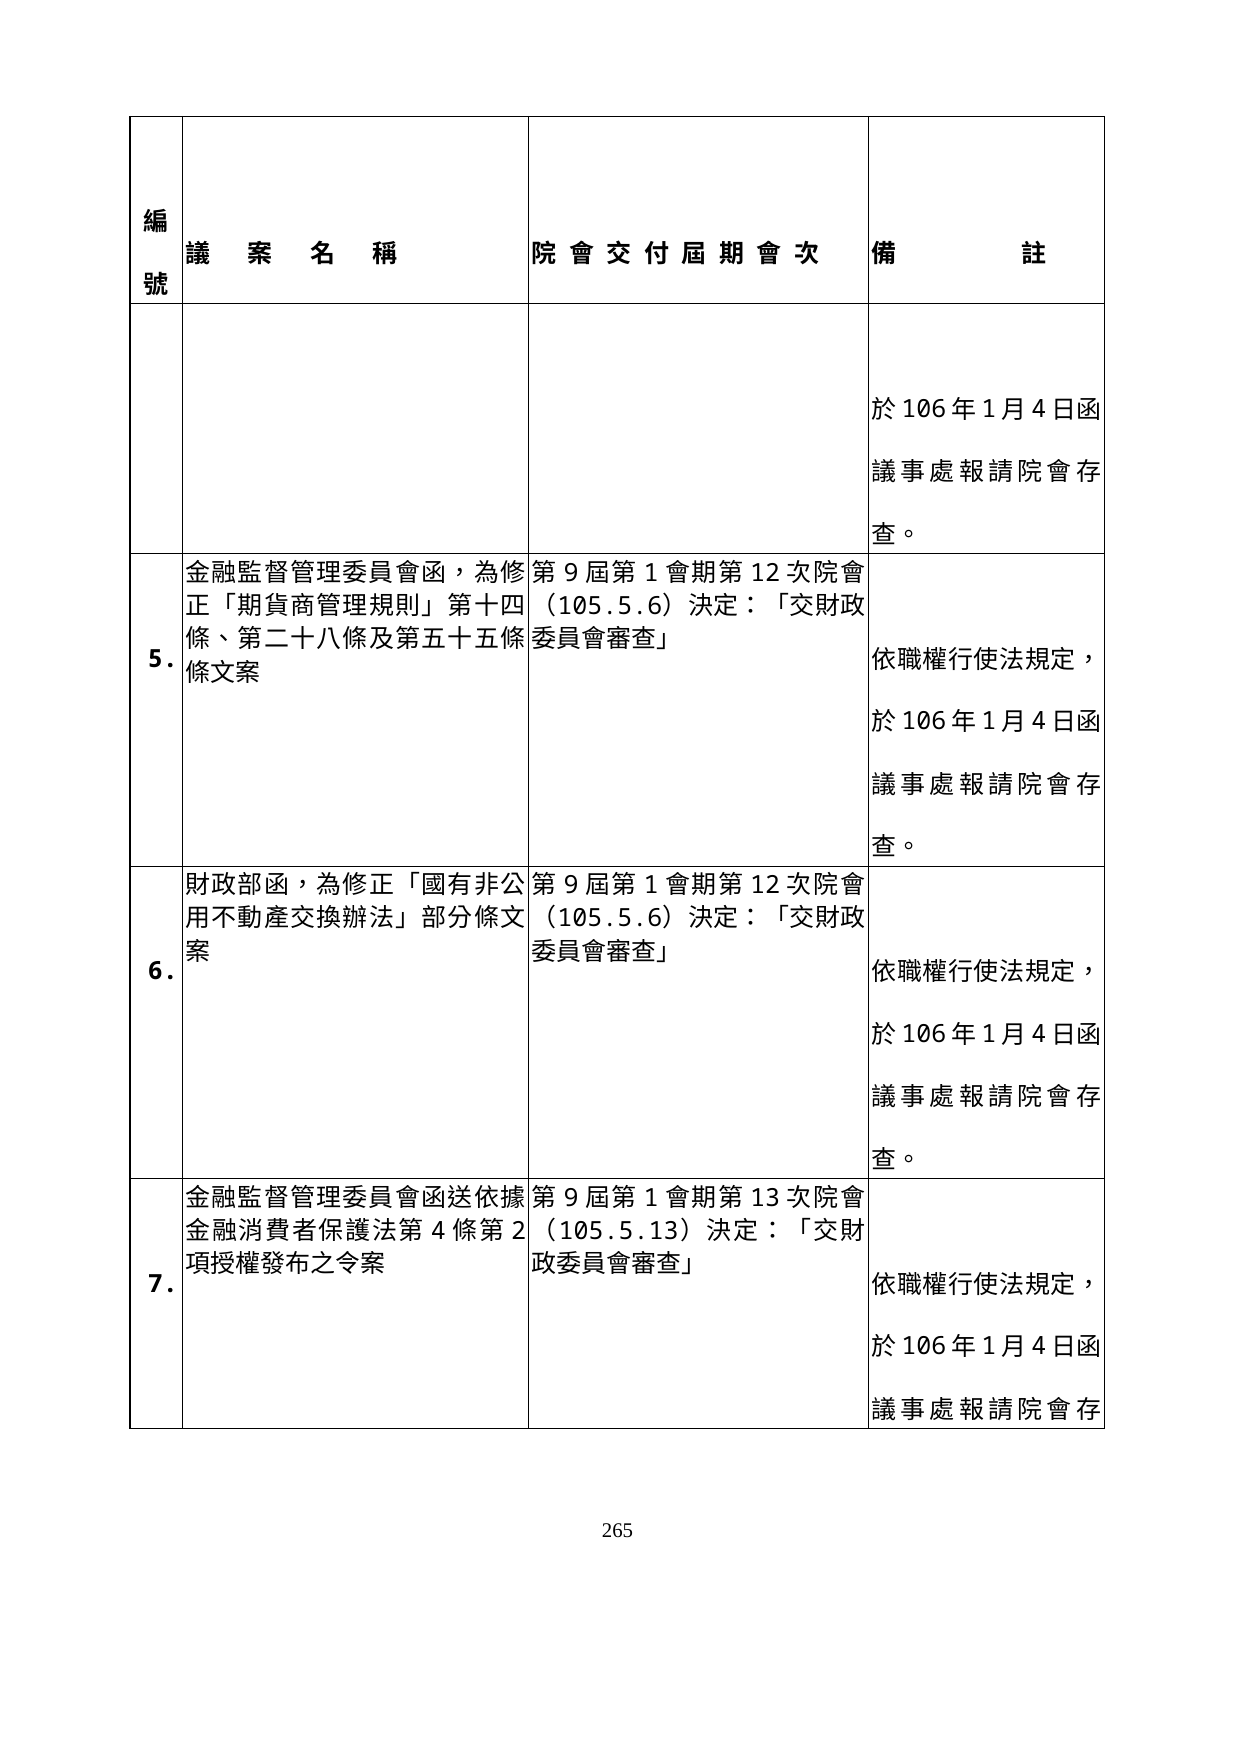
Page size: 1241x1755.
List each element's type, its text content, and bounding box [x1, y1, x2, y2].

table_header 備 註 [869, 117, 1104, 303]
table_cell [131, 304, 182, 553]
table_cell 依職權行使法規定，於106年1月4日函議事處報請院會存查。 [869, 867, 1104, 1178]
table_cell [183, 304, 528, 553]
table_cell 於106年1月4日函議事處報請院會存查。 [869, 304, 1104, 553]
table_cell 第9屆第1會期第13次院會（105.5.13）決定：「交財政委員會審查」 [529, 1179, 868, 1428]
table_header 院 會 交 付 屆 期 會 次 [529, 117, 868, 303]
table_cell [131, 554, 182, 866]
table_cell 金融監督管理委員會函，為修正「期貨商管理規則」第十四條、第二十八條及第五十五條條文案 [183, 554, 528, 866]
table_cell 依職權行使法規定，於106年1月4日函議事處報請院會存查。 [869, 554, 1104, 866]
table_cell 第9屆第1會期第12次院會（105.5.6）決定：「交財政委員會審查」 [529, 554, 868, 866]
table_cell 金融監督管理委員會函送依據金融消費者保護法第4條第2項授權發布之令案 [183, 1179, 528, 1428]
table_cell 第9屆第1會期第12次院會（105.5.6）決定：「交財政委員會審查」 [529, 867, 868, 1178]
table_cell 財政部函，為修正「國有非公用不動產交換辦法」部分條文案 [183, 867, 528, 1178]
table_header 議 案 名 稱 [183, 117, 528, 303]
table_cell 依職權行使法規定，於106年1月4日函議事處報請院會存 [869, 1179, 1104, 1428]
table_cell [131, 1179, 182, 1428]
table_cell [131, 867, 182, 1178]
table_cell [529, 304, 868, 553]
table_header 編號 [131, 117, 182, 303]
